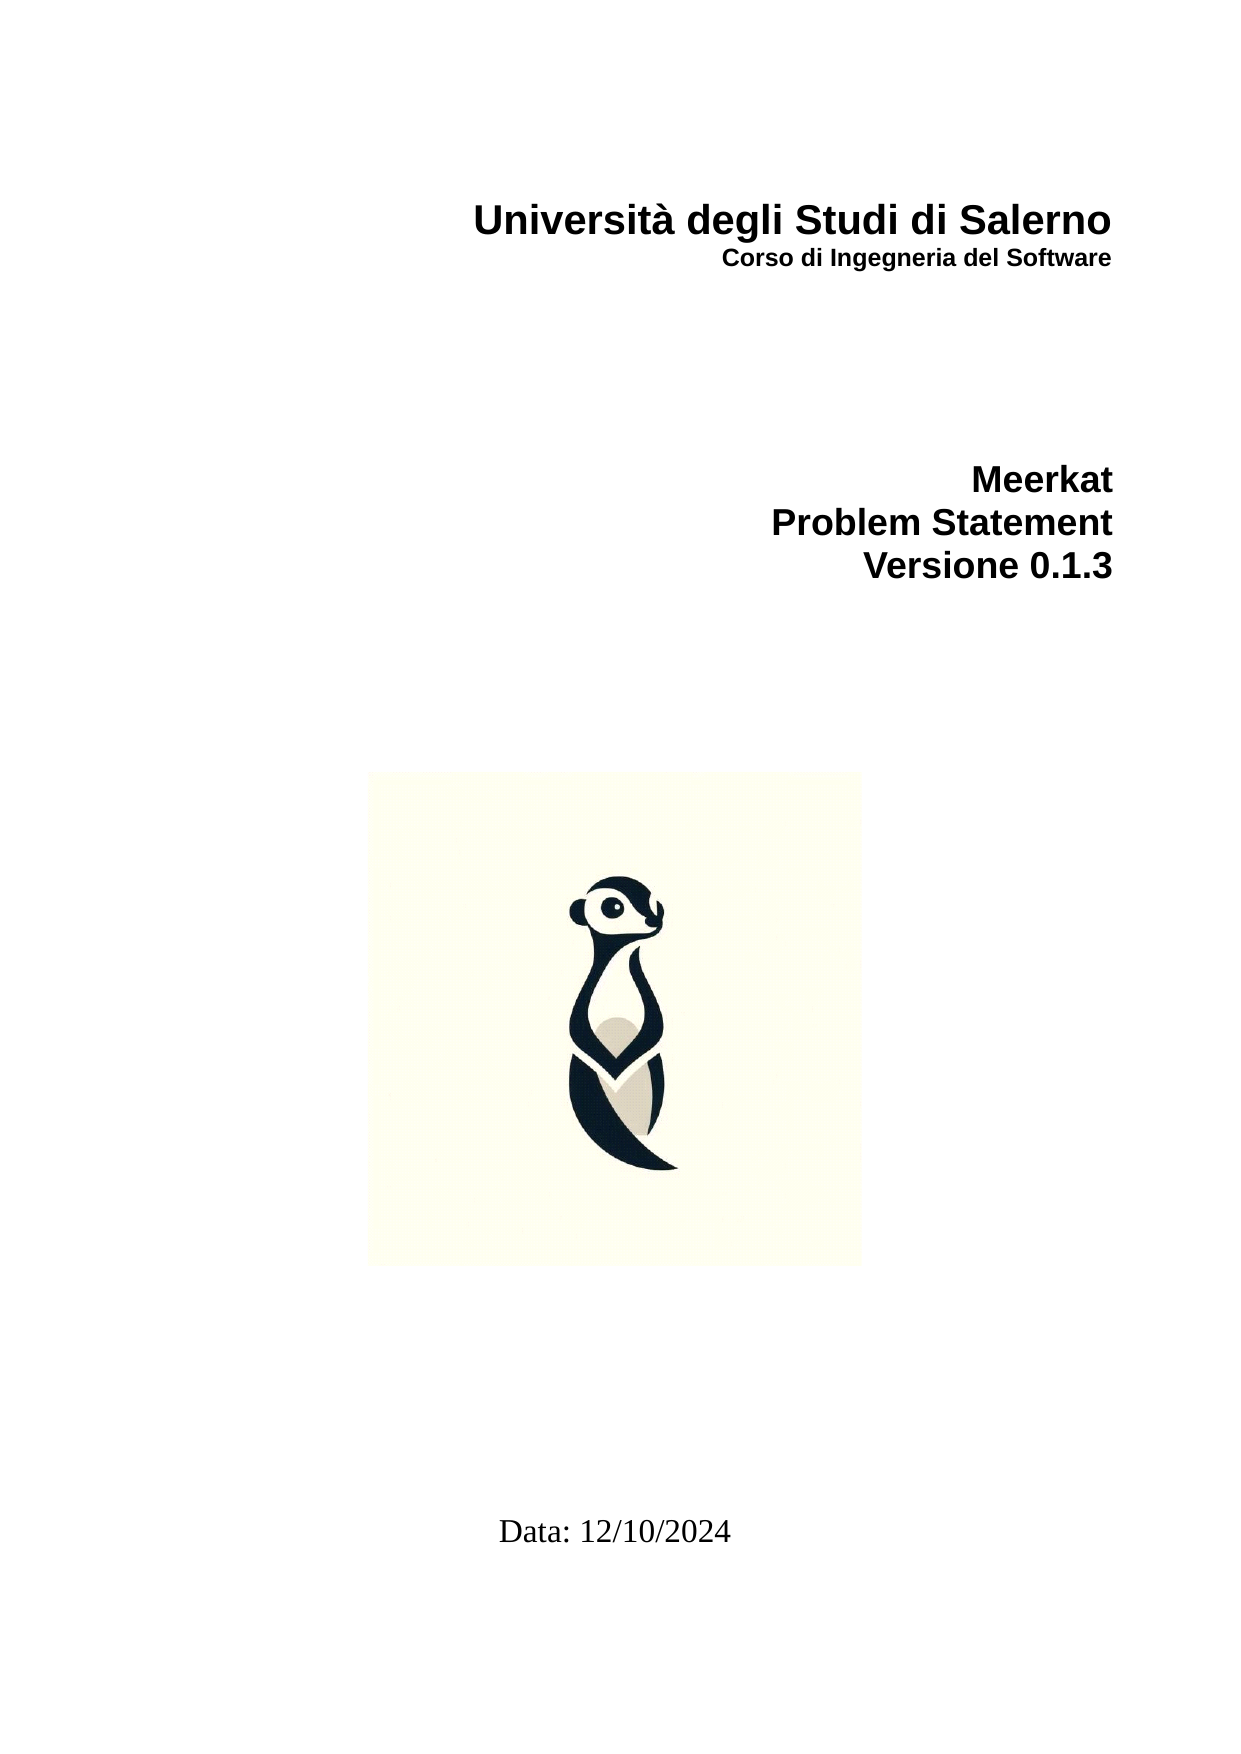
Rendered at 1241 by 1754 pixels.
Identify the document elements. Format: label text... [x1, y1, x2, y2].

text Università degli Studi di Salerno [118, 196, 1112, 243]
text Corso di Ingegneria del Software [118, 243, 1112, 272]
text Problem Statement [118, 501, 1113, 544]
text Versione 0.1.3 [118, 544, 1113, 587]
text Data: 12/10/2024 [118, 1511, 1111, 1549]
text Meerkat [118, 457, 1113, 501]
